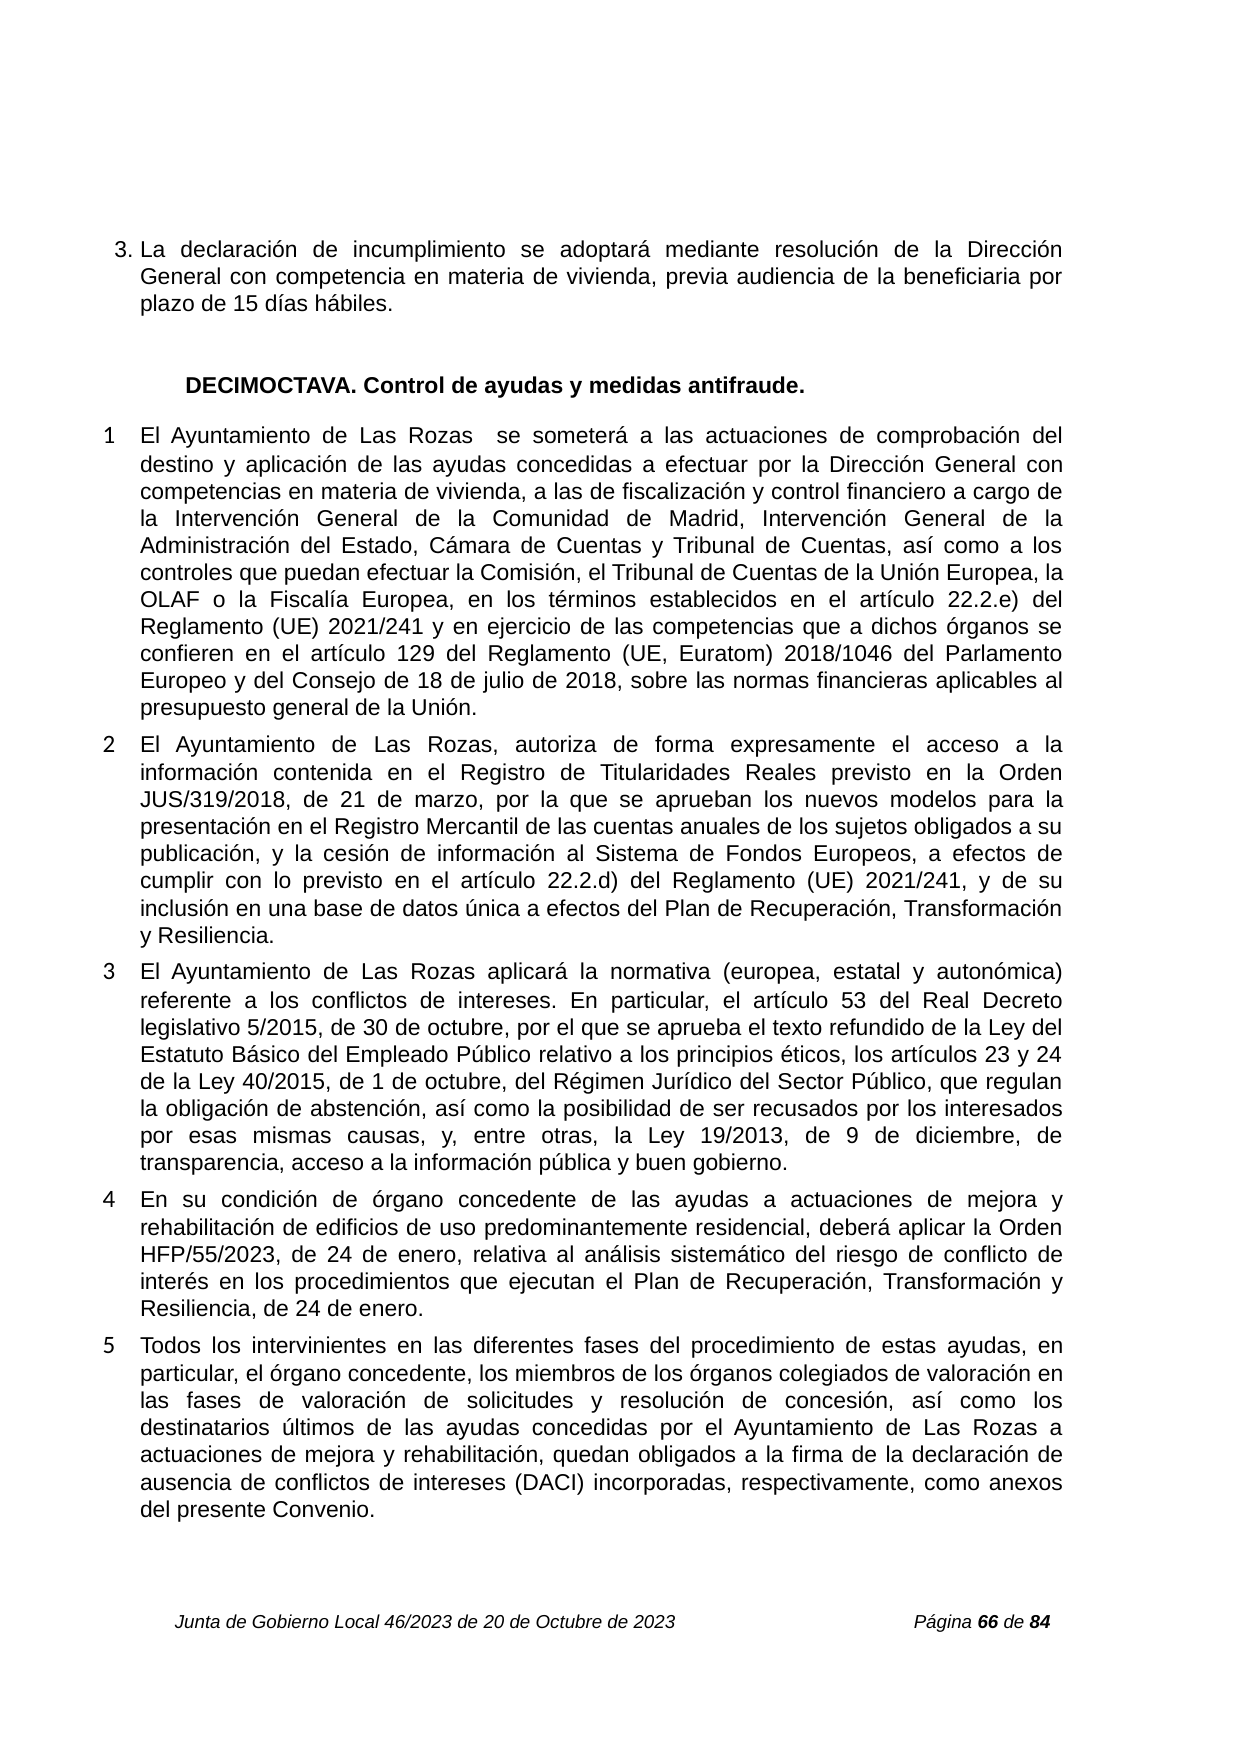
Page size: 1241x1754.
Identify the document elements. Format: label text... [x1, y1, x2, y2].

list Todos los intervinientes en las diferentes fases del procedimiento de estas ayudas, en particular, el órgano concedente, los miembros de los órganos colegiados de valoración en las fases de valoración de solicitudes y resolución de concesión, así como los destinatarios últimos de las ayudas concedidas por el Ayuntamiento de Las Rozas a actuaciones de mejora y rehabilitación, quedan obligados a la firma de la declaración de ausencia de conflictos de intereses (DACI) incorporadas, respectivamente, como anexos del presente Convenio. [102, 1329, 1063, 1522]
list El Ayuntamiento de Las Rozas, autoriza de forma expresamente el acceso a la información contenida en el Registro de Titularidades Reales previsto en la Orden JUS/319/2018, de 21 de marzo, por la que se aprueban los nuevos modelos para la presentación en el Registro Mercantil de las cuentas anuales de los sujetos obligados a su publicación, y la cesión de información al Sistema de Fondos Europeos, a efectos de cumplir con lo previsto en el artículo 22.2.d) del Reglamento (UE) 2021/241, y de su inclusión en una base de datos única a efectos del Plan de Recuperación, Transformación y Resiliencia. [102, 728, 1063, 948]
list El Ayuntamiento de Las Rozas aplicará la normativa (europea, estatal y autonómica) referente a los conflictos de intereses. En particular, el artículo 53 del Real Decreto legislativo 5/2015, de 30 de octubre, por el que se aprueba el texto refundido de la Ley del Estatuto Básico del Empleado Público relativo a los principios éticos, los artículos 23 y 24 de la Ley 40/2015, de 1 de octubre, del Régimen Jurídico del Sector Público, que regulan la obligación de abstención, así como la posibilidad de ser recusados por los interesados por esas mismas causas, y, entre otras, la Ley 19/2013, de 9 de diciembre, de transparencia, acceso a la información pública y buen gobierno. [102, 955, 1063, 1175]
list El Ayuntamiento de Las Rozas se someterá a las actuaciones de comprobación del destino y aplicación de las ayudas concedidas a efectuar por la Dirección General con competencias en materia de vivienda, a las de fiscalización y control financiero a cargo de la Intervención General de la Comunidad de Madrid, Intervención General de la Administración del Estado, Cámara de Cuentas y Tribunal de Cuentas, así como a los controles que puedan efectuar la Comisión, el Tribunal de Cuentas de la Unión Europea, la OLAF o la Fiscalía Europea, en los términos establecidos en el artículo 22.2.e) del Reglamento (UE) 2021/241 y en ejercicio de las competencias que a dichos órganos se confieren en el artículo 129 del Reglamento (UE, Euratom) 2018/1046 del Parlamento Europeo y del Consejo de 18 de julio de 2018, sobre las normas financieras aplicables al presupuesto general de la Unión. [102, 419, 1063, 721]
list En su condición de órgano concedente de las ayudas a actuaciones de mejora y rehabilitación de edificios de uso predominantemente residencial, deberá aplicar la Orden HFP/55/2023, de 24 de enero, relativa al análisis sistemático del riesgo de conflicto de interés en los procedimientos que ejecutan el Plan de Recuperación, Transformación y Resiliencia, de 24 de enero. [102, 1183, 1063, 1322]
text DECIMOCTAVA. Control de ayudas y medidas antifraude. [185, 372, 1133, 398]
list La declaración de incumplimiento se adoptará mediante resolución de la Dirección General con competencia en materia de vivienda, previa audiencia de la beneficiaria por plazo de 15 días hábiles. [114, 236, 1063, 317]
